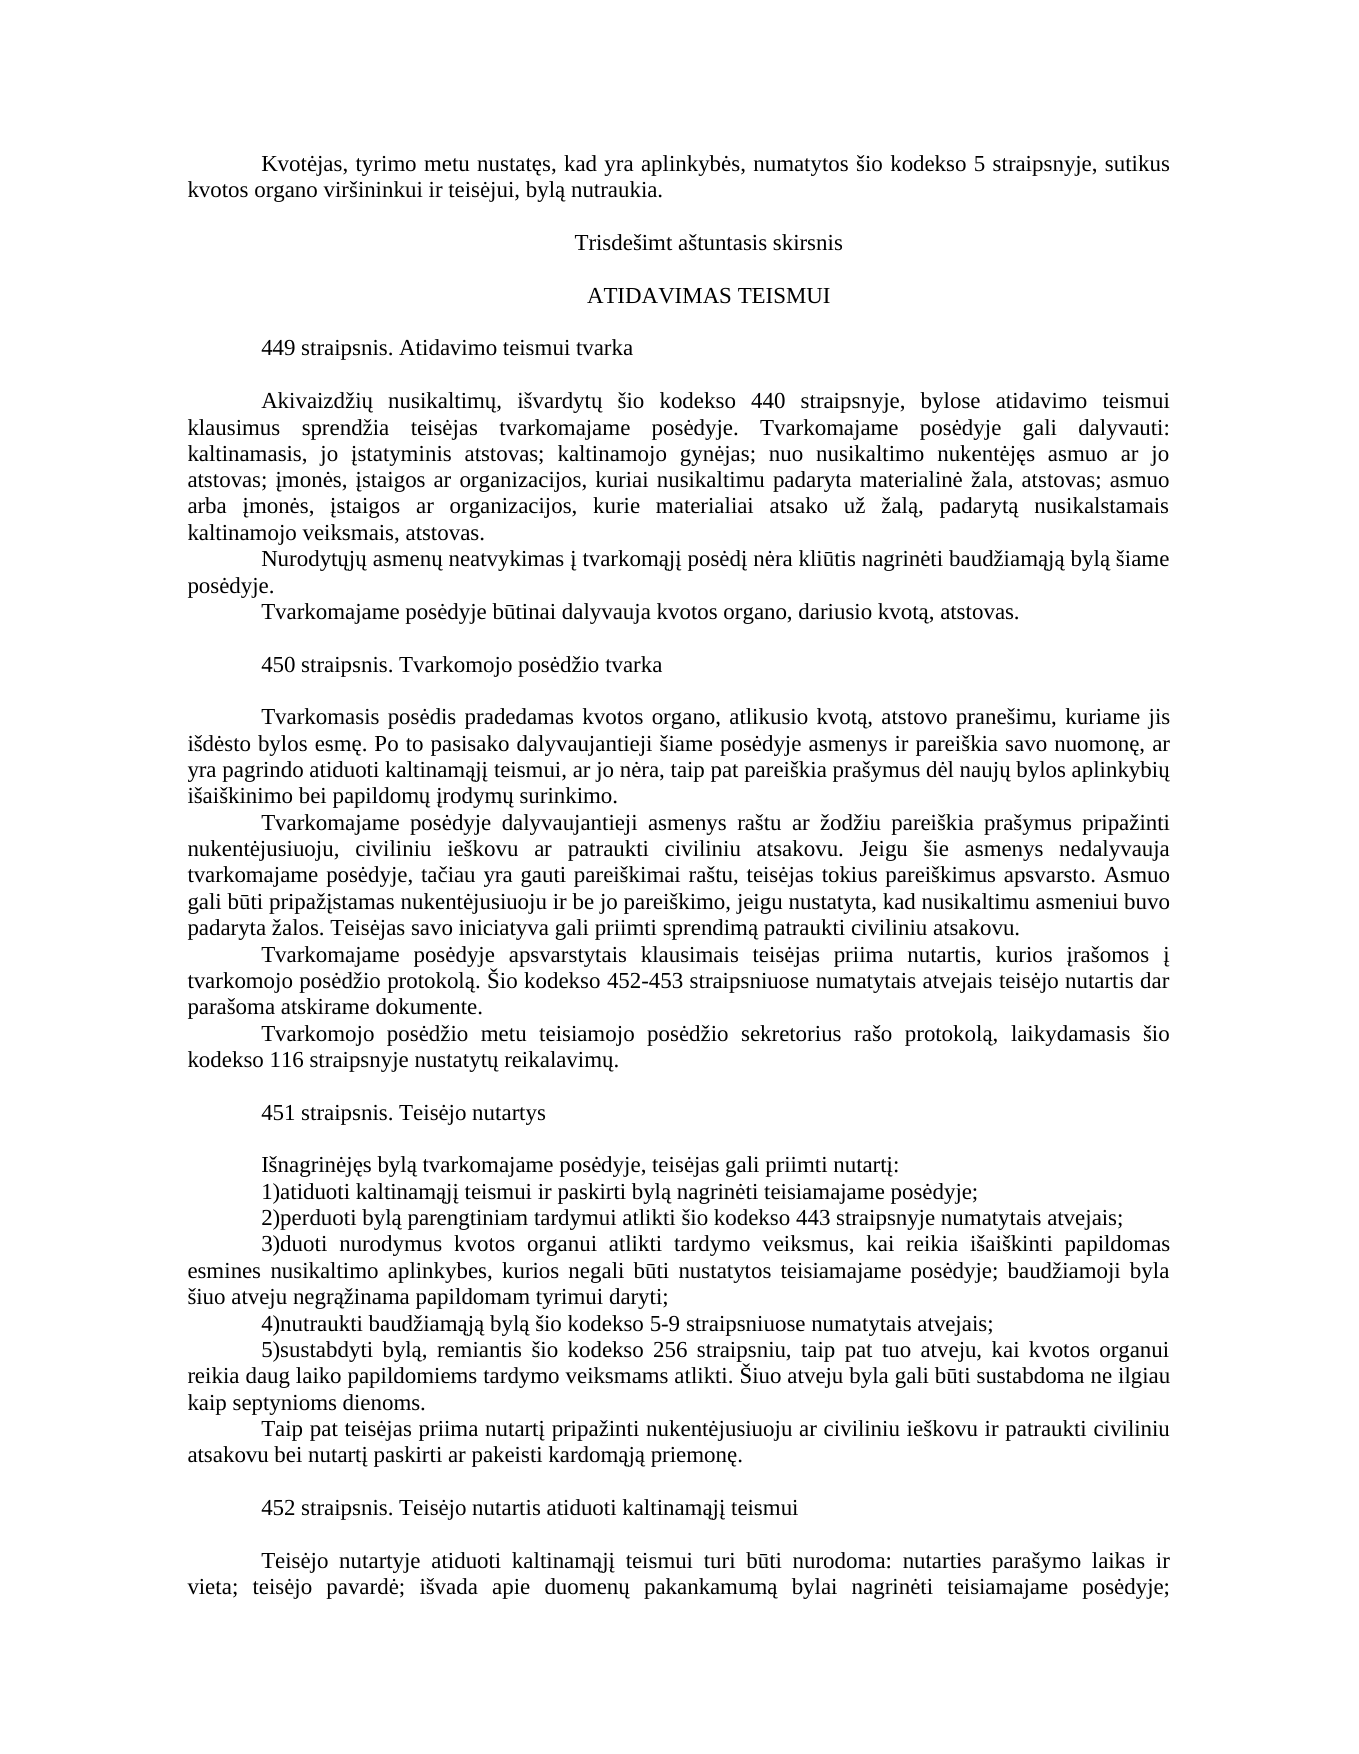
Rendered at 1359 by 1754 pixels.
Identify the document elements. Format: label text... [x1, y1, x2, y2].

text Taip pat teisėjas priima nutartį pripažinti nukentėjusiuoju ar civiliniu ieškovu ir patraukti civiliniu atsakovu bei nutartį paskirti ar pakeisti kardomąją priemonę. [187, 1415, 1171, 1468]
text Nurodytųjų asmenų neatvykimas į tvarkomąjį posėdį nėra kliūtis nagrinėti baudžiamąją bylą šiame posėdyje. [187, 545, 1171, 598]
text 3)duoti nurodymus kvotos organui atlikti tardymo veiksmus, kai reikia išaiškinti papildomas esmines nusikaltimo aplinkybes, kurios negali būti nustatytos teisiamajame posėdyje; baudžiamoji byla šiuo atveju negrąžinama papildomam tyrimui daryti; [187, 1231, 1171, 1309]
text Tvarkomajame posėdyje dalyvaujantieji asmenys raštu ar žodžiu pareiškia prašymus pripažinti nukentėjusiuoju, civiliniu ieškovu ar patraukti civiliniu atsakovu. Jeigu šie asmenys nedalyvauja tvarkomajame posėdyje, tačiau yra gauti pareiškimai raštu, teisėjas tokius pareiškimus apsvarsto. Asmuo gali būti pripažįstamas nukentėjusiuoju ir be jo pareiškimo, jeigu nustatyta, kad nusikaltimu asmeniui buvo padaryta žalos. Teisėjas savo iniciatyva gali priimti sprendimą patraukti civiliniu atsakovu. [187, 809, 1171, 941]
text Trisdešimt aštuntasis skirsnis [187, 229, 1171, 255]
text 449 straipsnis. Atidavimo teismui tvarka [187, 334, 1171, 361]
text 2)perduoti bylą parengtiniam tardymui atlikti šio kodekso 443 straipsnyje numatytais atvejais; [187, 1204, 1171, 1231]
text Tvarkomasis posėdis pradedamas kvotos organo, atlikusio kvotą, atstovo pranešimu, kuriame jis išdėsto bylos esmę. Po to pasisako dalyvaujantieji šiame posėdyje asmenys ir pareiškia savo nuomonę, ar yra pagrindo atiduoti kaltinamąjį teismui, ar jo nėra, taip pat pareiškia prašymus dėl naujų bylos aplinkybių išaiškinimo bei papildomų įrodymų surinkimo. [187, 703, 1171, 809]
text Tvarkomajame posėdyje apsvarstytais klausimais teisėjas priima nutartis, kurios įrašomos į tvarkomojo posėdžio protokolą. Šio kodekso 452-453 straipsniuose numatytais atvejais teisėjo nutartis dar parašoma atskirame dokumente. [187, 941, 1171, 1020]
text Išnagrinėjęs bylą tvarkomajame posėdyje, teisėjas gali priimti nutartį: [187, 1151, 1171, 1178]
text Teisėjo nutartyje atiduoti kaltinamąjį teismui turi būti nurodoma: nutarties parašymo laikas ir vieta; teisėjo pavardė; išvada apie duomenų pakankamumą bylai nagrinėti teisiamajame posėdyje; [187, 1547, 1171, 1599]
text 450 straipsnis. Tvarkomojo posėdžio tvarka [187, 651, 1171, 677]
text Tvarkomajame posėdyje būtinai dalyvauja kvotos organo, dariusio kvotą, atstovas. [187, 598, 1171, 624]
text 452 straipsnis. Teisėjo nutartis atiduoti kaltinamąjį teismui [187, 1494, 1171, 1520]
text ATIDAVIMAS TEISMUI [187, 282, 1171, 308]
text Akivaizdžių nusikaltimų, išvardytų šio kodekso 440 straipsnyje, bylose atidavimo teismui klausimus sprendžia teisėjas tvarkomajame posėdyje. Tvarkomajame posėdyje gali dalyvauti: kaltinamasis, jo įstatyminis atstovas; kaltinamojo gynėjas; nuo nusikaltimo nukentėjęs asmuo ar jo atstovas; įmonės, įstaigos ar organizacijos, kuriai nusikaltimu padaryta materialinė žala, atstovas; asmuo arba įmonės, įstaigos ar organizacijos, kurie materialiai atsako už žalą, padarytą nusikalstamais kaltinamojo veiksmais, atstovas. [187, 387, 1171, 545]
text Tvarkomojo posėdžio metu teisiamojo posėdžio sekretorius rašo protokolą, laikydamasis šio kodekso 116 straipsnyje nustatytų reikalavimų. [187, 1020, 1171, 1072]
text 1)atiduoti kaltinamąjį teismui ir paskirti bylą nagrinėti teisiamajame posėdyje; [187, 1178, 1171, 1204]
text 451 straipsnis. Teisėjo nutartys [187, 1099, 1171, 1125]
text Kvotėjas, tyrimo metu nustatęs, kad yra aplinkybės, numatytos šio kodekso 5 straipsnyje, sutikus kvotos organo viršininkui ir teisėjui, bylą nutraukia. [187, 150, 1171, 203]
text 5)sustabdyti bylą, remiantis šio kodekso 256 straipsniu, taip pat tuo atveju, kai kvotos organui reikia daug laiko papildomiems tardymo veiksmams atlikti. Šiuo atveju byla gali būti sustabdoma ne ilgiau kaip septynioms dienoms. [187, 1336, 1171, 1415]
text 4)nutraukti baudžiamąją bylą šio kodekso 5-9 straipsniuose numatytais atvejais; [187, 1309, 1171, 1336]
